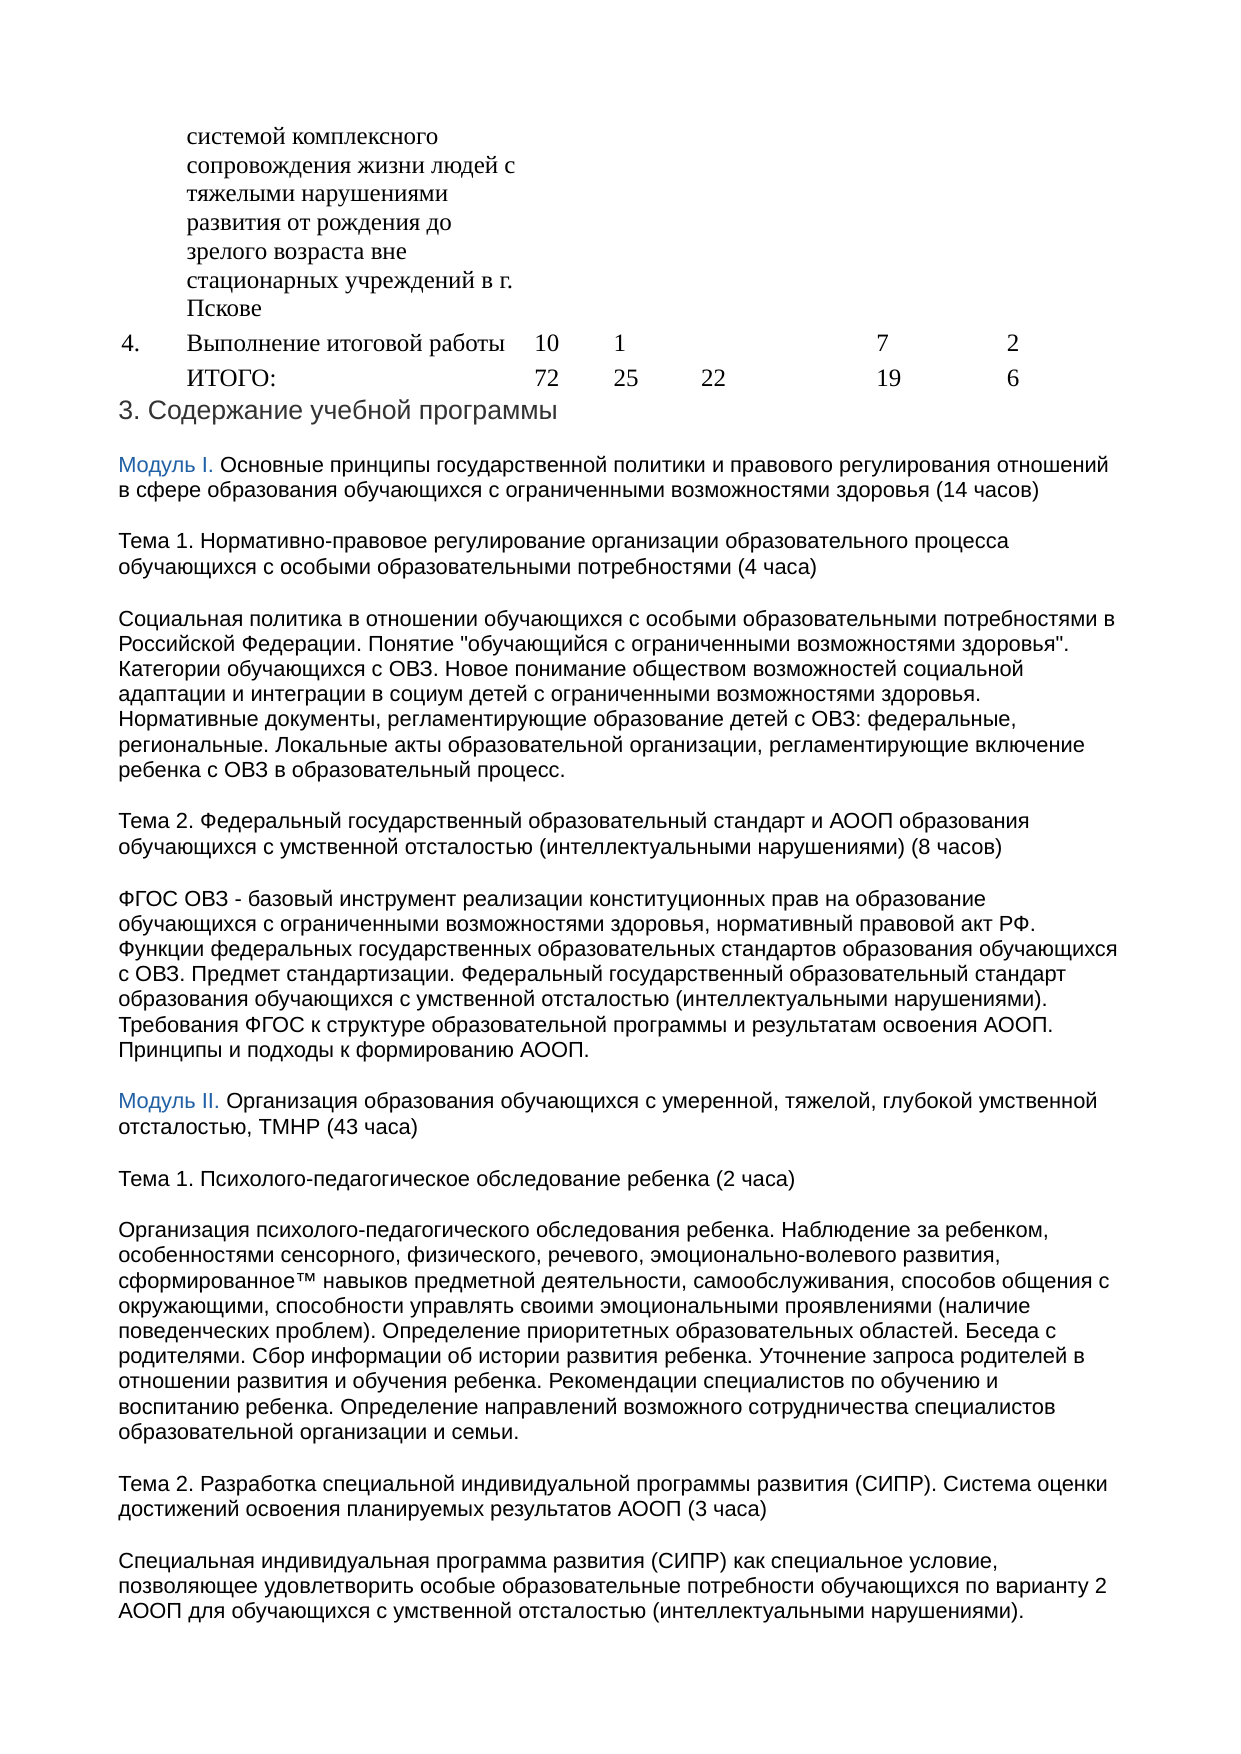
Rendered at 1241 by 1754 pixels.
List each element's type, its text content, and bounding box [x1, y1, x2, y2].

text Тема 1. Нормативно-правовое регулирование организации образовательного процесса обучающихся с особыми образовательными потребностями (4 часа) [118, 528, 1122, 579]
table_cell 10 [531, 325, 610, 360]
table_cell 19 [873, 360, 1004, 394]
text Тема 2. Разработка специальной индивидуальной программы развития (СИПР). Система оценки достижений освоения планируемых результатов АООП (3 часа) [118, 1471, 1122, 1521]
text Модуль I. Основные принципы государственной политики и правового регулирования отношений в сфере образования обучающихся с ограниченными возможностями здоровья (14 часов) [118, 451, 1122, 502]
table_cell 25 [610, 360, 698, 394]
table_cell 72 [531, 360, 610, 394]
text Специальная индивидуальная программа развития (СИПР) как специальное условие, позволяющее удовлетворить особые образовательные потребности обучающихся по варианту 2 АООП для обучающихся с умственной отсталостью (интеллектуальными нарушениями). [118, 1548, 1122, 1623]
table_cell [698, 325, 873, 360]
text Модуль II. Организация образования обучающихся с умеренной, тяжелой, глубокой умственной отсталостью, ТМНР (43 часа) [118, 1088, 1122, 1139]
table_cell [610, 118, 698, 325]
table_cell 7 [873, 325, 1004, 360]
table_cell 1 [610, 325, 698, 360]
table_cell 6 [1004, 360, 1122, 394]
table_cell [531, 118, 610, 325]
subtitle 3. Содержание учебной программы [118, 394, 1122, 425]
text ФГОС ОВЗ - базовый инструмент реализации конституционных прав на образование обучающихся с ограниченными возможностями здоровья, нормативный правовой акт РФ. Функции федеральных государственных образовательных стандартов образования обучающихся с ОВЗ. Предмет стандартизации. Федеральный государственный образовательный стандарт образования обучающихся с умственной отсталостью (интеллектуальными нарушениями). Требования ФГОС к структуре образовательной программы и результатам освоения АООП. Принципы и подходы к формированию АООП. [118, 885, 1122, 1062]
table_cell [698, 118, 873, 325]
table_cell 4. [118, 325, 183, 360]
table_cell ИТОГО: [184, 360, 531, 394]
table_cell системой комплексного сопровождения жизни людей с тяжелыми нарушениями развития от рождения до зрелого возраста вне стационарных учреждений в г. Пскове [184, 118, 531, 325]
table_cell Выполнение итоговой работы [184, 325, 531, 360]
table_cell [118, 118, 183, 325]
table_cell [118, 360, 183, 394]
text Социальная политика в отношении обучающихся с особыми образовательными потребностями в Российской Федерации. Понятие "обучающийся с ограниченными возможностями здоровья". Категории обучающихся с ОВЗ. Новое понимание обществом возможностей социальной адаптации и интеграции в социум детей с ограниченными возможностями здоровья. Нормативные документы, регламентирующие образование детей с ОВЗ: федеральные, региональные. Локальные акты образовательной организации, регламентирующие включение ребенка с ОВЗ в образовательный процесс. [118, 605, 1122, 782]
table_cell 22 [698, 360, 873, 394]
table_cell [873, 118, 1004, 325]
text Тема 1. Психолого-педагогическое обследование ребенка (2 часа) [118, 1165, 1122, 1191]
table_cell 2 [1004, 325, 1122, 360]
text Организация психолого-педагогического обследования ребенка. Наблюдение за ребенком, особенностями сенсорного, физического, речевого, эмоционально-волевого развития, сформированное™ навыков предметной деятельности, самообслуживания, способов общения с окружающими, способности управлять своими эмоциональными проявлениями (наличие поведенческих проблем). Определение приоритетных образовательных областей. Беседа с родителями. Сбор информации об истории развития ребенка. Уточнение запроса родителей в отношении развития и обучения ребенка. Рекомендации специалистов по обучению и воспитанию ребенка. Определение направлений возможного сотрудничества специалистов образовательной организации и семьи. [118, 1217, 1122, 1444]
table_cell [1004, 118, 1122, 325]
text Тема 2. Федеральный государственный образовательный стандарт и АООП образования обучающихся с умственной отсталостью (интеллектуальными нарушениями) (8 часов) [118, 808, 1122, 859]
